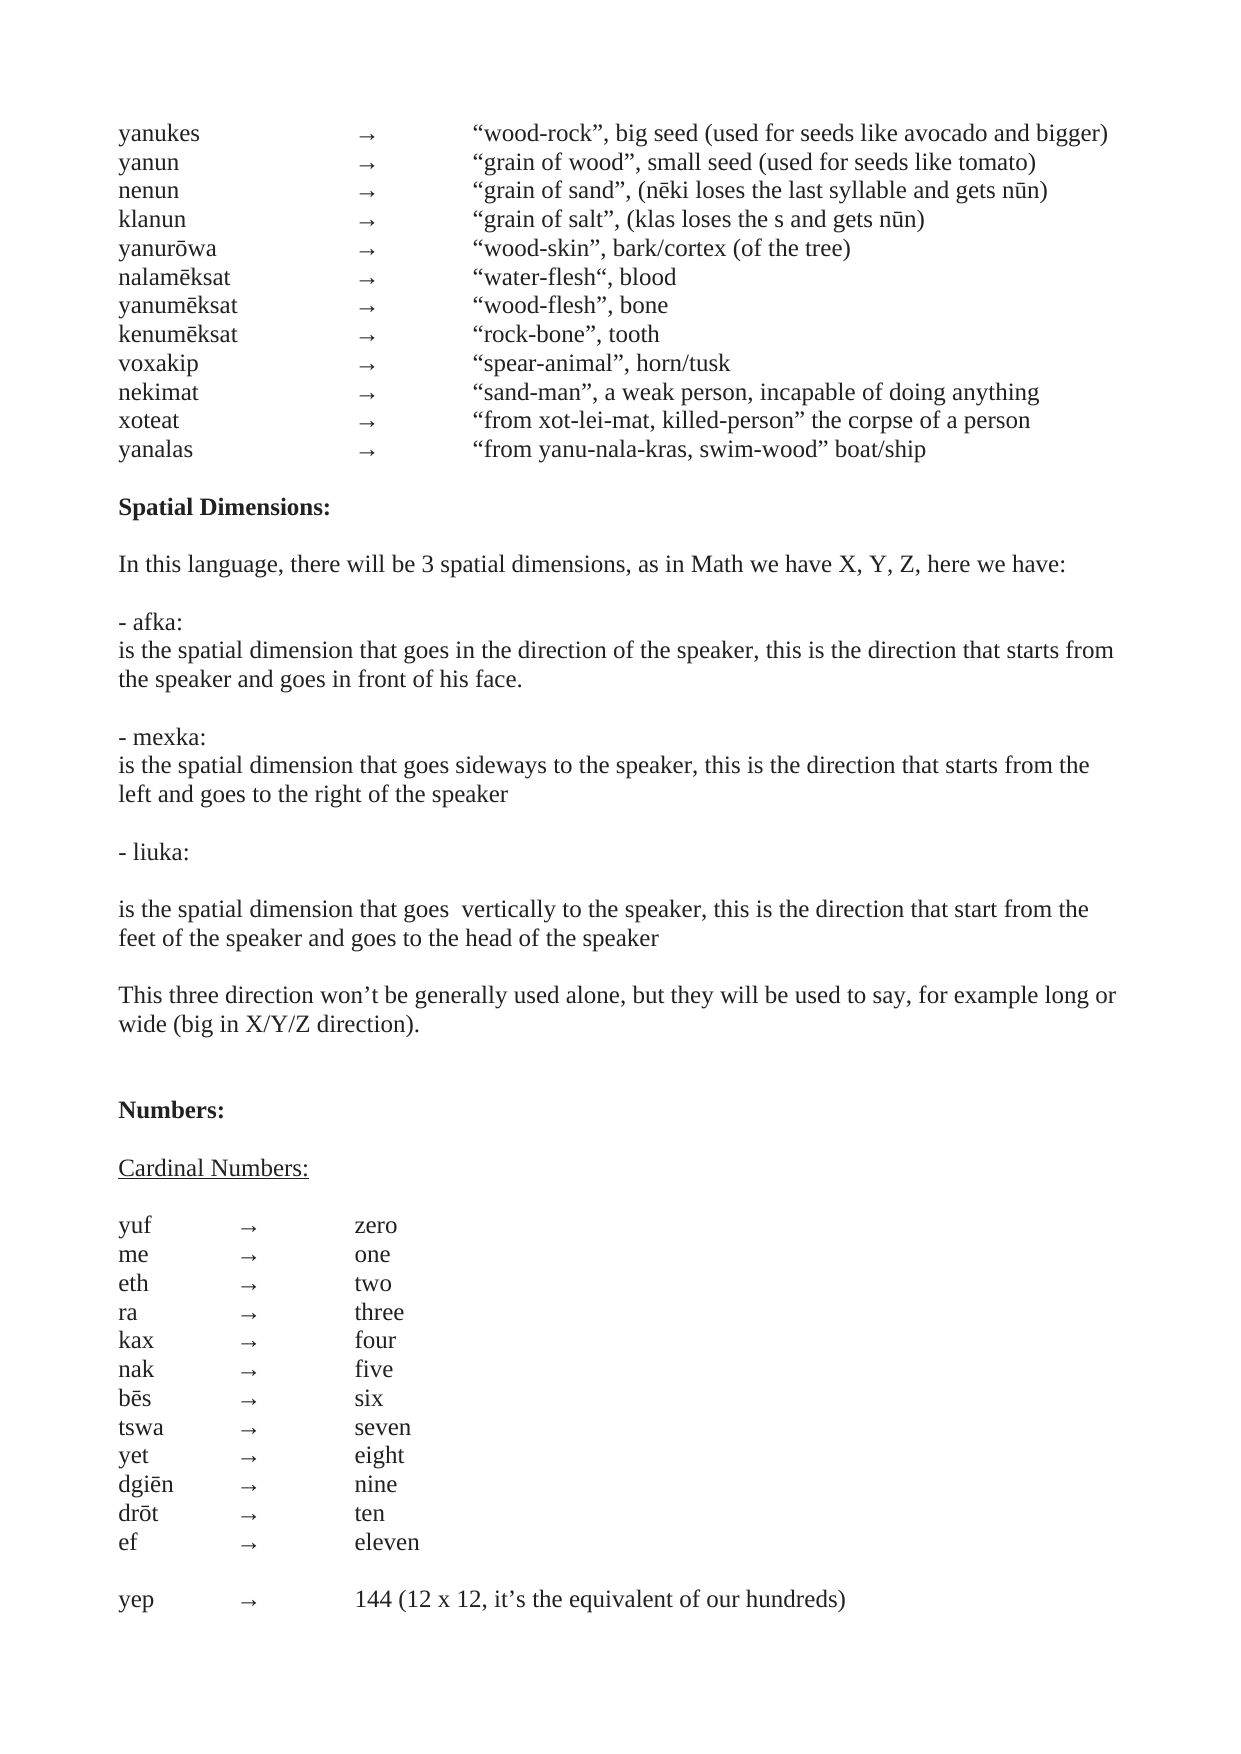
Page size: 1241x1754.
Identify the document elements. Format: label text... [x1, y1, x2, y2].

text - liuka: [118, 837, 1122, 866]
text yanumēksat → “wood-flesh”, bone [118, 291, 1122, 319]
text In this language, there will be 3 spatial dimensions, as in Math we have X, Y, Z, here we have: [118, 549, 1122, 578]
text nak → five [118, 1354, 1122, 1383]
text - afka: [118, 607, 1122, 636]
text - mexka: [118, 722, 1122, 751]
text yanalas → “from yanu-nala-kras, swim-wood” boat/ship [118, 434, 1122, 463]
text nekimat → “sand-man”, a weak person, incapable of doing anything [118, 377, 1122, 406]
text dgiēn → nine [118, 1469, 1122, 1498]
text is the spatial dimension that goes vertically to the speaker, this is the direction that start from the feet of the speaker and goes to the head of the speaker [118, 894, 1122, 952]
text me → one [118, 1239, 1122, 1268]
text yanukes → “wood-rock”, big seed (used for seeds like avocado and bigger) [118, 118, 1122, 147]
text klanun → “grain of salt”, (klas loses the s and gets nūn) [118, 204, 1122, 233]
text xoteat → “from xot-lei-mat, killed-person” the corpse of a person [118, 406, 1122, 434]
text is the spatial dimension that goes sideways to the speaker, this is the direction that starts from the left and goes to the right of the speaker [118, 751, 1122, 808]
text drōt → ten [118, 1498, 1122, 1527]
text nalamēksat → “water-flesh“, blood [118, 262, 1122, 291]
text yet → eight [118, 1441, 1122, 1469]
text yuf → zero [118, 1211, 1122, 1239]
text yep → 144 (12 x 12, it’s the equivalent of our hundreds) [118, 1584, 1122, 1613]
text nenun → “grain of sand”, (nēki loses the last syllable and gets nūn) [118, 176, 1122, 204]
text kenumēksat → “rock-bone”, tooth [118, 319, 1122, 348]
text Numbers: [118, 1096, 1122, 1124]
text Cardinal Numbers: [118, 1153, 1122, 1182]
text is the spatial dimension that goes in the direction of the speaker, this is the direction that starts from the speaker and goes in front of his face. [118, 636, 1122, 693]
text tswa → seven [118, 1412, 1122, 1441]
text eth → two [118, 1268, 1122, 1297]
text Spatial Dimensions: [118, 492, 1122, 521]
text This three direction won’t be generally used alone, but they will be used to say, for example long or wide (big in X/Y/Z direction). [118, 981, 1122, 1038]
text kax → four [118, 1326, 1122, 1354]
text voxakip → “spear-animal”, horn/tusk [118, 348, 1122, 377]
text bēs → six [118, 1383, 1122, 1412]
text ef → eleven [118, 1527, 1122, 1556]
text yanurōwa → “wood-skin”, bark/cortex (of the tree) [118, 233, 1122, 262]
text ra → three [118, 1297, 1122, 1326]
text yanun → “grain of wood”, small seed (used for seeds like tomato) [118, 147, 1122, 176]
